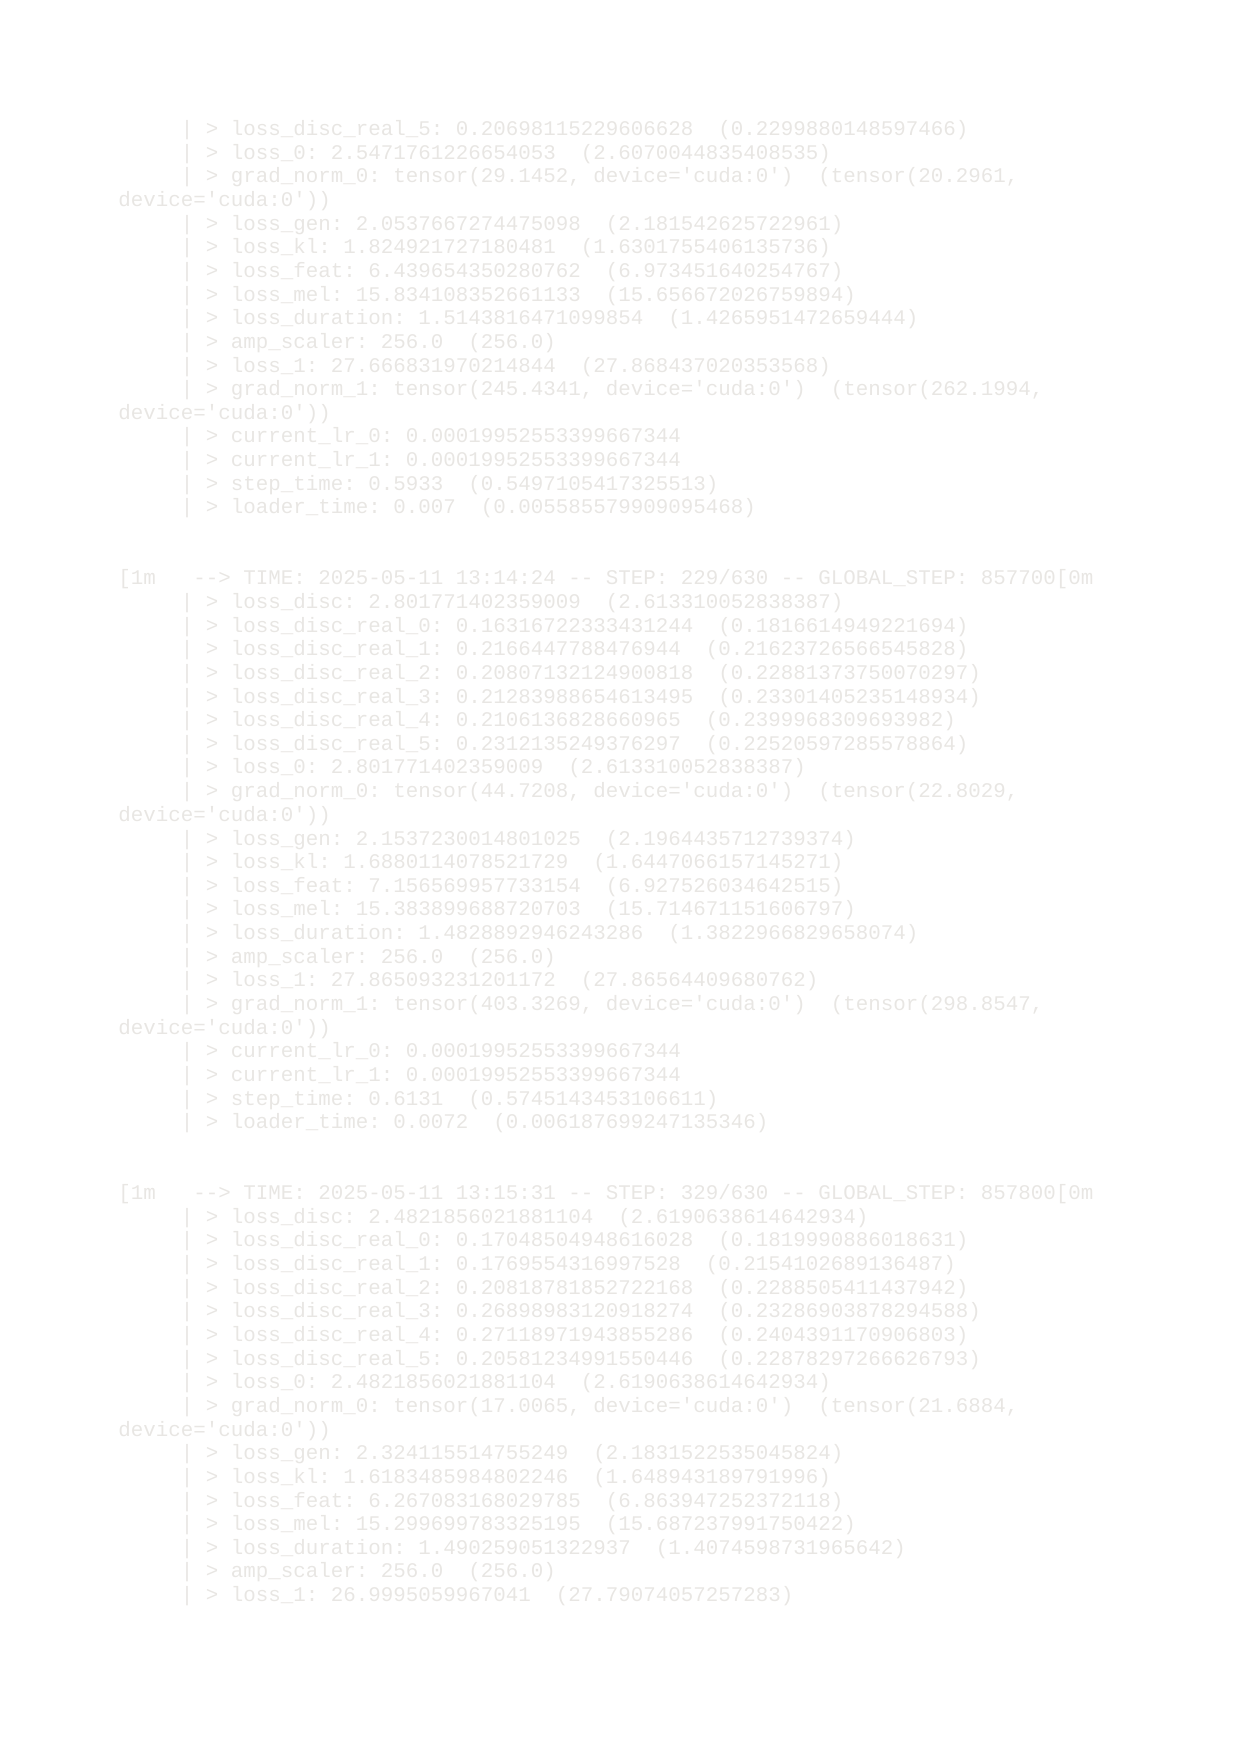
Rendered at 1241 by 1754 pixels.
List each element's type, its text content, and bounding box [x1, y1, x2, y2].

text | > grad_norm_0: tensor(44.7208, device='cuda:0') (tensor(22.8029, device='cuda:0')) [118, 780, 1122, 827]
text | > step_time: 0.6131 (0.5745143453106611) [118, 1088, 1122, 1111]
text | > loss_disc_real_0: 0.16316722333431244 (0.1816614949221694) [118, 615, 1122, 638]
text | > loss_gen: 2.0537667274475098 (2.181542625722961) [118, 213, 1122, 236]
text | > loss_disc_real_0: 0.17048504948616028 (0.1819990886018631) [118, 1229, 1122, 1253]
text | > loss_feat: 6.439654350280762 (6.973451640254767) [118, 260, 1122, 284]
text | > loss_disc_real_5: 0.20581234991550446 (0.22878297266626793) [118, 1348, 1122, 1371]
text | > loss_feat: 7.156569957733154 (6.927526034642515) [118, 875, 1122, 898]
text | > loss_disc_real_1: 0.2166447788476944 (0.21623726566545828) [118, 638, 1122, 662]
text | > loss_kl: 1.6880114078521729 (1.6447066157145271) [118, 851, 1122, 875]
text | > current_lr_1: 0.00019952553399667344 [118, 1064, 1122, 1088]
text | > loss_1: 26.9995059967041 (27.79074057257283) [118, 1584, 1122, 1608]
text | > loss_duration: 1.4828892946243286 (1.3822966829658074) [118, 922, 1122, 946]
text | > grad_norm_0: tensor(17.0065, device='cuda:0') (tensor(21.6884, device='cuda:0')) [118, 1395, 1122, 1442]
text | > grad_norm_1: tensor(245.4341, device='cuda:0') (tensor(262.1994, device='cuda:0')) [118, 378, 1122, 426]
text | > loss_kl: 1.824921727180481 (1.6301755406135736) [118, 236, 1122, 260]
text | > amp_scaler: 256.0 (256.0) [118, 1561, 1122, 1584]
text | > loss_disc_real_5: 0.20698115229606628 (0.2299880148597466) [118, 118, 1122, 142]
text | > loss_disc_real_2: 0.20807132124900818 (0.22881373750070297) [118, 662, 1122, 686]
text | > loss_disc: 2.801771402359009 (2.613310052838387) [118, 591, 1122, 615]
text | > grad_norm_0: tensor(29.1452, device='cuda:0') (tensor(20.2961, device='cuda:0')) [118, 165, 1122, 213]
text | > loss_duration: 1.5143816471099854 (1.4265951472659444) [118, 307, 1122, 331]
text | > loss_feat: 6.267083168029785 (6.863947252372118) [118, 1489, 1122, 1513]
text | > loss_gen: 2.324115514755249 (2.1831522535045824) [118, 1442, 1122, 1466]
text | > loss_0: 2.801771402359009 (2.613310052838387) [118, 757, 1122, 780]
text | > amp_scaler: 256.0 (256.0) [118, 946, 1122, 969]
text | > loss_disc_real_3: 0.21283988654613495 (0.23301405235148934) [118, 686, 1122, 709]
text | > loss_kl: 1.6183485984802246 (1.648943189791996) [118, 1466, 1122, 1489]
text | > current_lr_0: 0.00019952553399667344 [118, 1040, 1122, 1064]
text | > loss_disc_real_1: 0.1769554316997528 (0.2154102689136487) [118, 1253, 1122, 1277]
text | > loss_gen: 2.1537230014801025 (2.1964435712739374) [118, 827, 1122, 851]
text | > loss_1: 27.865093231201172 (27.86564409680762) [118, 969, 1122, 993]
text | > loss_mel: 15.299699783325195 (15.687237991750422) [118, 1513, 1122, 1537]
text | > loss_1: 27.666831970214844 (27.868437020353568) [118, 354, 1122, 378]
text | > loss_0: 2.5471761226654053 (2.6070044835408535) [118, 142, 1122, 165]
text [1m --> TIME: 2025-05-11 13:15:31 -- STEP: 329/630 -- GLOBAL_STEP: 857800[0m [118, 1182, 1122, 1206]
text | > loss_disc_real_4: 0.27118971943855286 (0.2404391170906803) [118, 1324, 1122, 1348]
text | > current_lr_1: 0.00019952553399667344 [118, 449, 1122, 473]
text | > loss_disc_real_4: 0.2106136828660965 (0.2399968309693982) [118, 709, 1122, 733]
text | > loader_time: 0.0072 (0.006187699247135346) [118, 1111, 1122, 1135]
text | > loss_0: 2.4821856021881104 (2.6190638614642934) [118, 1371, 1122, 1395]
text | > loss_mel: 15.834108352661133 (15.656672026759894) [118, 284, 1122, 307]
text | > loss_disc_real_2: 0.20818781852722168 (0.2288505411437942) [118, 1277, 1122, 1300]
text [1m --> TIME: 2025-05-11 13:14:24 -- STEP: 229/630 -- GLOBAL_STEP: 857700[0m [118, 567, 1122, 591]
text | > amp_scaler: 256.0 (256.0) [118, 331, 1122, 354]
text | > loss_disc_real_5: 0.2312135249376297 (0.22520597285578864) [118, 733, 1122, 757]
text | > step_time: 0.5933 (0.5497105417325513) [118, 473, 1122, 496]
text | > current_lr_0: 0.00019952553399667344 [118, 426, 1122, 449]
text | > loss_disc_real_3: 0.26898983120918274 (0.23286903878294588) [118, 1300, 1122, 1324]
text | > loss_duration: 1.490259051322937 (1.4074598731965642) [118, 1537, 1122, 1561]
text | > loss_mel: 15.383899688720703 (15.714671151606797) [118, 898, 1122, 922]
text | > grad_norm_1: tensor(403.3269, device='cuda:0') (tensor(298.8547, device='cuda:0')) [118, 993, 1122, 1040]
text | > loader_time: 0.007 (0.005585579909095468) [118, 496, 1122, 520]
text | > loss_disc: 2.4821856021881104 (2.6190638614642934) [118, 1206, 1122, 1229]
